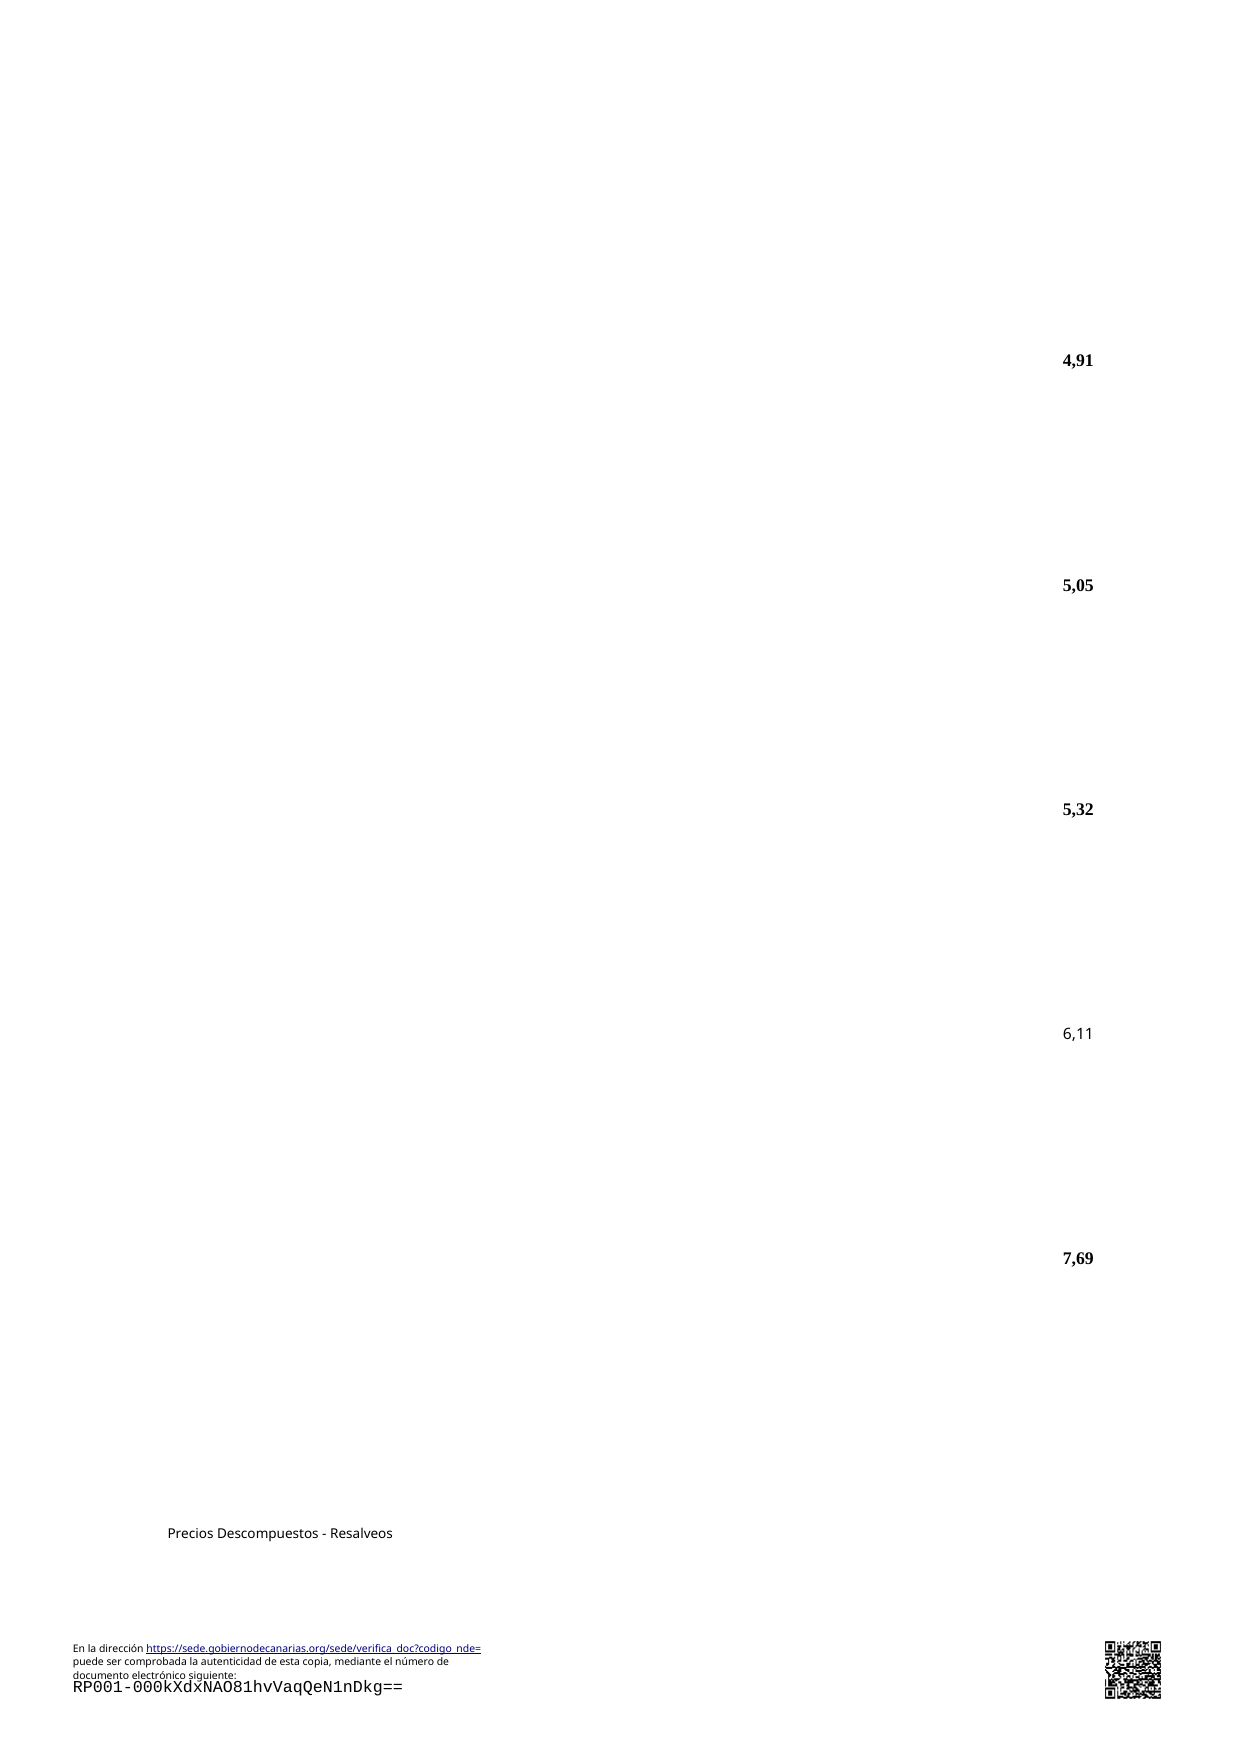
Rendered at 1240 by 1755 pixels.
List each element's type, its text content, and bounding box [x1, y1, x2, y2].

subtitle 6,11 [1063, 1027, 1094, 1043]
text Precios Descompuestos - Resalveos [167, 1527, 393, 1541]
text 7,69 [1063, 1251, 1094, 1268]
text 5,05 [1063, 577, 1094, 595]
text 5,32 [1063, 802, 1094, 819]
text En la dirección https://sede.gobiernodecanarias.org/sede/verifica_doc?codigo_nde= puede ser comprobada la autenticidad de esta copia, mediante el número de documento electrónico siguiente: RP001-000kXdxNAO81hvVaqQeN1nDkg== [73, 1641, 542, 1696]
text 4,91 [1063, 352, 1094, 370]
